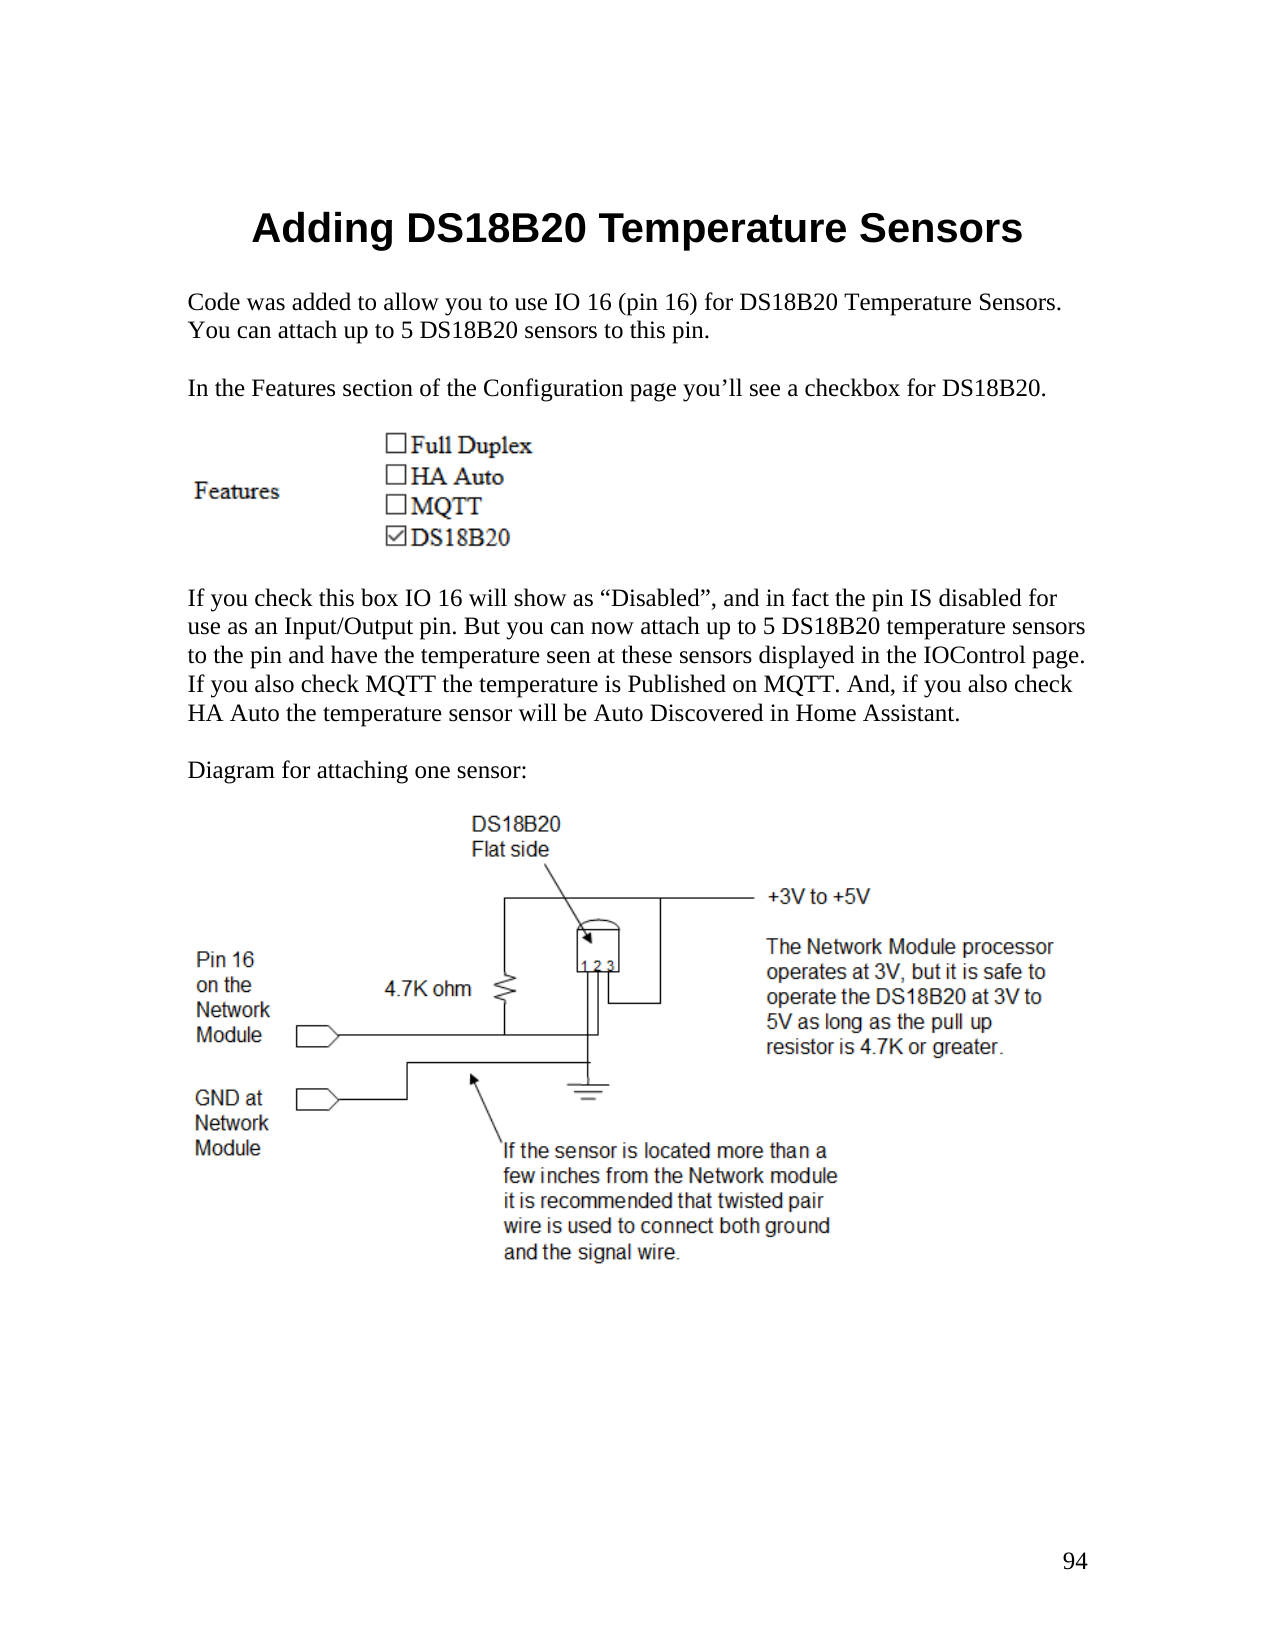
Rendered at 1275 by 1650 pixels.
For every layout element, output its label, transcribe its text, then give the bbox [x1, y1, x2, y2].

picture [187, 812, 1077, 1274]
picture [187, 430, 565, 554]
text If you check this box IO 16 will show as “Disabled”, and in fact the pin IS disabled for use as an Input/Output pin. But you can now attach up to 5 DS18B20 temperature sensors to the pin and have the temperature seen at these sensors displayed in the IOControl page. If you also check MQTT the temperature is Published on MQTT. And, if you also check HA Auto the temperature sensor will be Auto Discovered in Home Assistant. [187, 583, 1087, 726]
subtitle Adding DS18B20 Temperature Sensors [187, 204, 1087, 252]
text Code was added to allow you to use IO 16 (pin 16) for DS18B20 Temperature Sensors. You can attach up to 5 DS18B20 sensors to this pin. [187, 287, 1087, 344]
text In the Features section of the Configuration page you’ll see a checkbox for DS18B20. [187, 373, 1087, 402]
text Diagram for attaching one sensor: [187, 755, 1087, 784]
